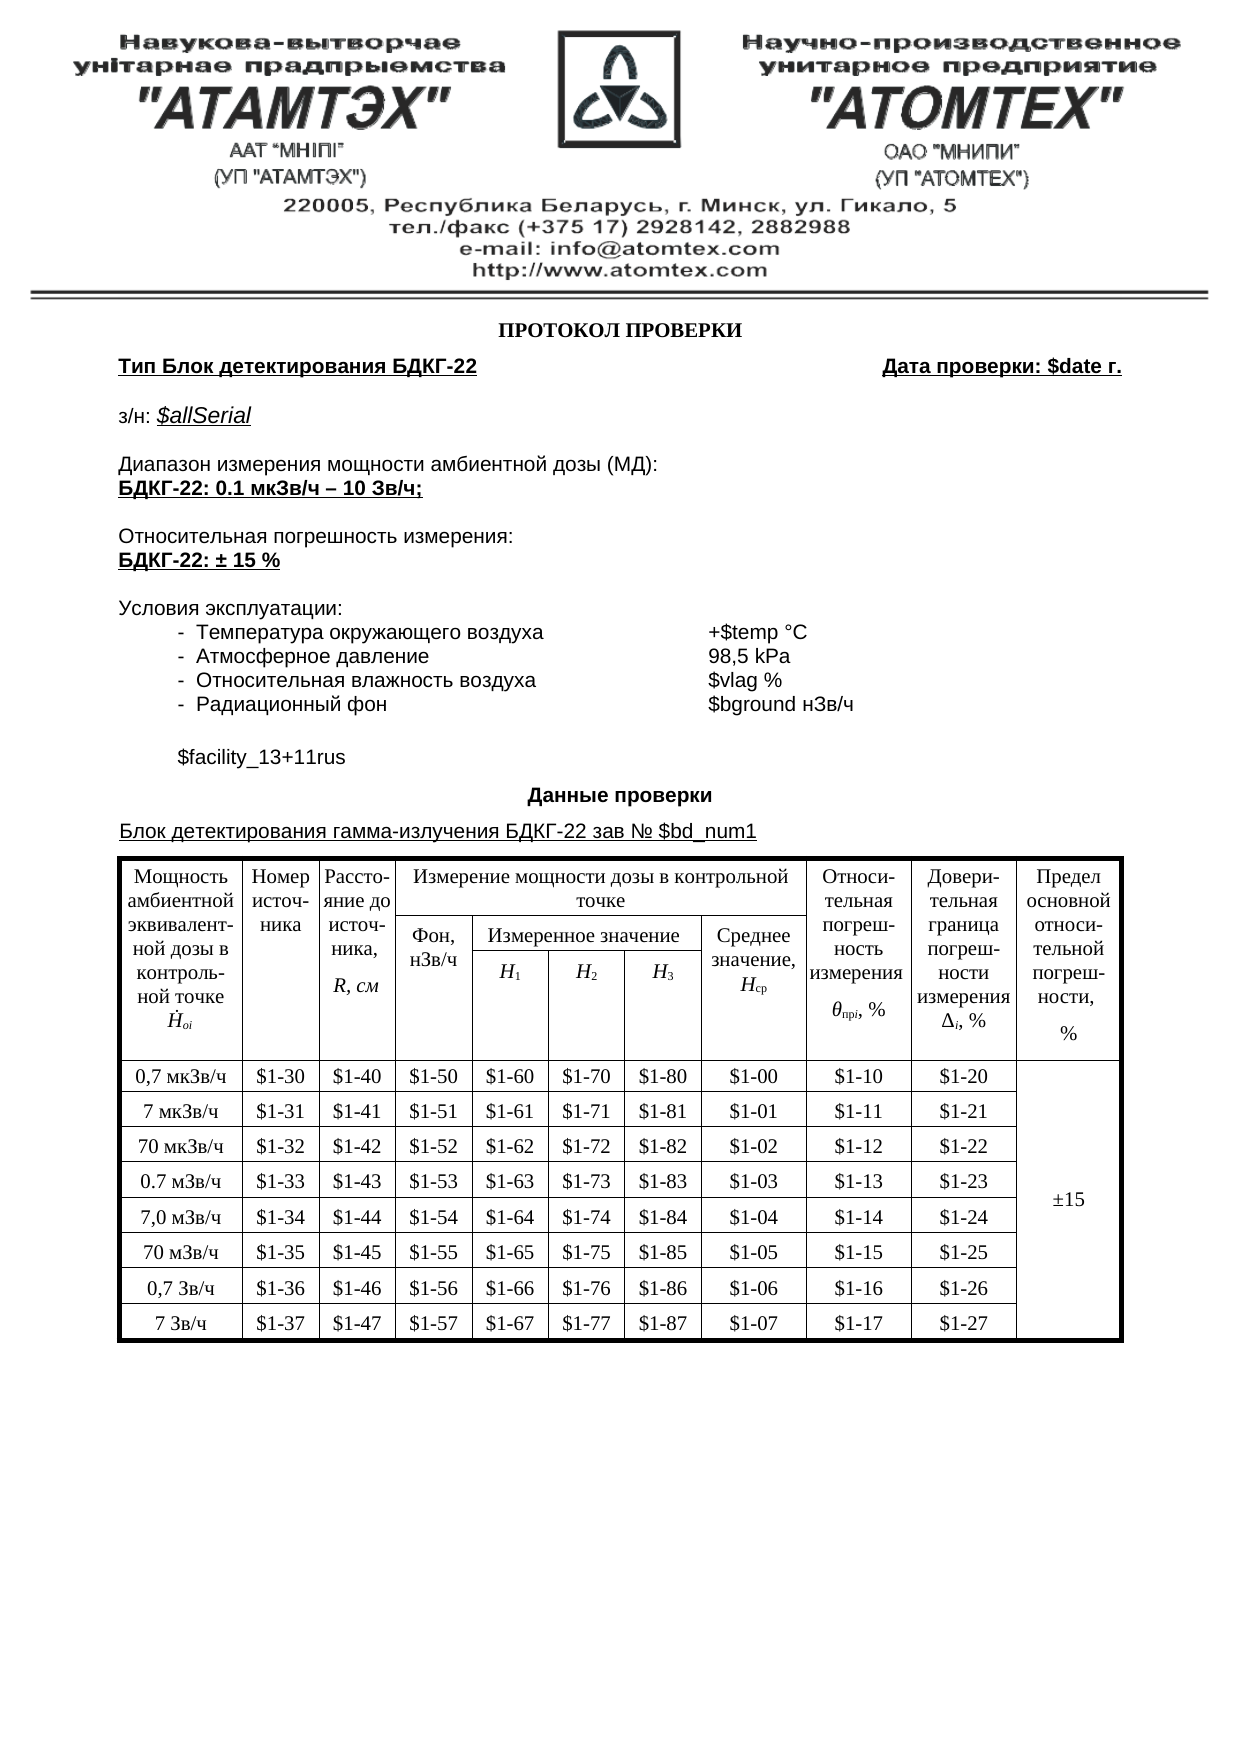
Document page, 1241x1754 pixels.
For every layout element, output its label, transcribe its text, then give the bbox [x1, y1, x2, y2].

table_cell $1-60 [473, 1061, 548, 1091]
text - Атмосферное давление 98,5 kPa [177, 644, 1122, 668]
table_cell $1-74 [549, 1198, 624, 1232]
table_cell $1-01 [702, 1092, 806, 1126]
table_cell 7,0 мЗв/ч [122, 1198, 242, 1232]
table_cell $1-87 [625, 1304, 701, 1338]
table_cell $1-35 [243, 1233, 319, 1267]
table_cell $1-13 [807, 1162, 911, 1197]
table_cell $1-41 [320, 1092, 395, 1126]
table_cell 7 Зв/ч [122, 1304, 242, 1338]
text Условия эксплуатации: [118, 596, 1122, 620]
table_cell 0,7 мкЗв/ч [122, 1061, 242, 1091]
table_cell $1-31 [243, 1092, 319, 1126]
text БДКГ-22: 0.1 мкЗв/ч – 10 Зв/ч; [118, 476, 1122, 500]
table_cell H1 [473, 951, 548, 1060]
text Диапазон измерения мощности амбиентной дозы (МД): [118, 452, 1122, 476]
table_cell $1-34 [243, 1198, 319, 1232]
table_cell Измеренное значение [473, 916, 701, 950]
table_cell $1-27 [912, 1304, 1016, 1338]
table_cell $1-73 [549, 1162, 624, 1197]
table_cell Мощность амбиентной эквивалент-ной дозы в контроль-ной точке Ḣoi [122, 861, 242, 1060]
table_cell Рассто-яние до источ-ника, R, см [320, 861, 395, 1060]
table_cell $1-36 [243, 1268, 319, 1302]
table_cell H3 [625, 951, 701, 1060]
table_cell $1-32 [243, 1127, 319, 1161]
text Данные проверки [118, 783, 1122, 807]
table_cell $1-52 [396, 1127, 472, 1161]
table_cell $1-56 [396, 1268, 472, 1302]
table_cell $1-40 [320, 1061, 395, 1091]
table_cell 7 мкЗв/ч [122, 1092, 242, 1126]
table_cell $1-14 [807, 1198, 911, 1232]
table_cell $1-45 [320, 1233, 395, 1267]
table_cell $1-82 [625, 1127, 701, 1161]
table_cell $1-63 [473, 1162, 548, 1197]
table_cell $1-33 [243, 1162, 319, 1197]
table_cell $1-67 [473, 1304, 548, 1338]
table_cell $1-46 [320, 1268, 395, 1302]
table_cell $1-66 [473, 1268, 548, 1302]
text з/н: $allSerial [118, 402, 1122, 428]
table_cell Относи-тельная погреш-ность измерения θпрi, % [807, 861, 911, 1060]
table_cell $1-77 [549, 1304, 624, 1338]
table_cell 70 мкЗв/ч [122, 1127, 242, 1161]
text $facility_13+11rus [118, 744, 1122, 768]
table_cell $1-11 [807, 1092, 911, 1126]
table_cell H2 [549, 951, 624, 1060]
table_cell $1-54 [396, 1198, 472, 1232]
table_cell $1-06 [702, 1268, 806, 1302]
table_cell $1-37 [243, 1304, 319, 1338]
table_cell $1-64 [473, 1198, 548, 1232]
table_cell $1-75 [549, 1233, 624, 1267]
table_cell $1-44 [320, 1198, 395, 1232]
table_cell $1-51 [396, 1092, 472, 1126]
table_cell Довери-тельная граница погреш-ности измерения Δi, % [912, 861, 1016, 1060]
table_cell $1-62 [473, 1127, 548, 1161]
table_cell ±15 [1017, 1061, 1119, 1338]
table_cell $1-23 [912, 1162, 1016, 1197]
table_cell Номер источ-ника [243, 861, 319, 1060]
table_cell $1-80 [625, 1061, 701, 1091]
table_cell $1-26 [912, 1268, 1016, 1302]
table_cell $1-07 [702, 1304, 806, 1338]
text ПРОТОКОЛ ПРОВЕРКИ [118, 318, 1122, 342]
table_cell $1-84 [625, 1198, 701, 1232]
table_cell $1-43 [320, 1162, 395, 1197]
table_cell Фон, нЗв/ч [396, 916, 472, 1060]
table_cell $1-71 [549, 1092, 624, 1126]
table_header Блок детектирования гамма-излучения БДКГ-22 зав № $bd_num1 [119, 807, 1121, 856]
text - Относительная влажность воздуха $vlag % [177, 668, 1122, 692]
table_cell $1-12 [807, 1127, 911, 1161]
table_cell $1-57 [396, 1304, 472, 1338]
text - Температура окружающего воздуха +$temp °C [177, 620, 1122, 644]
table_cell $1-61 [473, 1092, 548, 1126]
table_cell $1-47 [320, 1304, 395, 1338]
table_cell $1-03 [702, 1162, 806, 1197]
table_cell $1-02 [702, 1127, 806, 1161]
table_cell $1-50 [396, 1061, 472, 1091]
table_cell $1-00 [702, 1061, 806, 1091]
table_cell $1-05 [702, 1233, 806, 1267]
table_cell $1-85 [625, 1233, 701, 1267]
table_cell $1-20 [912, 1061, 1016, 1091]
table_cell Среднее значение, Hср [702, 916, 806, 1060]
table_cell $1-81 [625, 1092, 701, 1126]
text БДКГ-22: ± 15 % [118, 548, 1122, 572]
text Тип Блок детектирования БДКГ-22 Дата проверки: $date г. [118, 354, 1122, 378]
table_cell $1-21 [912, 1092, 1016, 1126]
table_cell $1-65 [473, 1233, 548, 1267]
table_cell $1-22 [912, 1127, 1016, 1161]
table_cell Предел основной относи-тельной погреш-ности, % [1017, 861, 1119, 1060]
table_cell $1-30 [243, 1061, 319, 1091]
table_cell $1-24 [912, 1198, 1016, 1232]
table_cell $1-10 [807, 1061, 911, 1091]
table_cell $1-25 [912, 1233, 1016, 1267]
table_cell 0,7 Зв/ч [122, 1268, 242, 1302]
table_cell 0.7 мЗв/ч [122, 1162, 242, 1197]
table_cell $1-53 [396, 1162, 472, 1197]
table_cell $1-17 [807, 1304, 911, 1338]
table_cell $1-83 [625, 1162, 701, 1197]
table_cell $1-42 [320, 1127, 395, 1161]
table_cell 70 мЗв/ч [122, 1233, 242, 1267]
table_cell Измерение мощности дозы в контрольной точке [396, 861, 806, 915]
table_cell $1-70 [549, 1061, 624, 1091]
table_cell $1-16 [807, 1268, 911, 1302]
table_cell $1-76 [549, 1268, 624, 1302]
table_cell $1-55 [396, 1233, 472, 1267]
table_cell $1-86 [625, 1268, 701, 1302]
text - Радиационный фон $bground нЗв/ч [177, 692, 1122, 716]
table_cell $1-04 [702, 1198, 806, 1232]
text Относительная погрешность измерения: [118, 524, 1122, 548]
table_cell $1-15 [807, 1233, 911, 1267]
table_cell $1-72 [549, 1127, 624, 1161]
